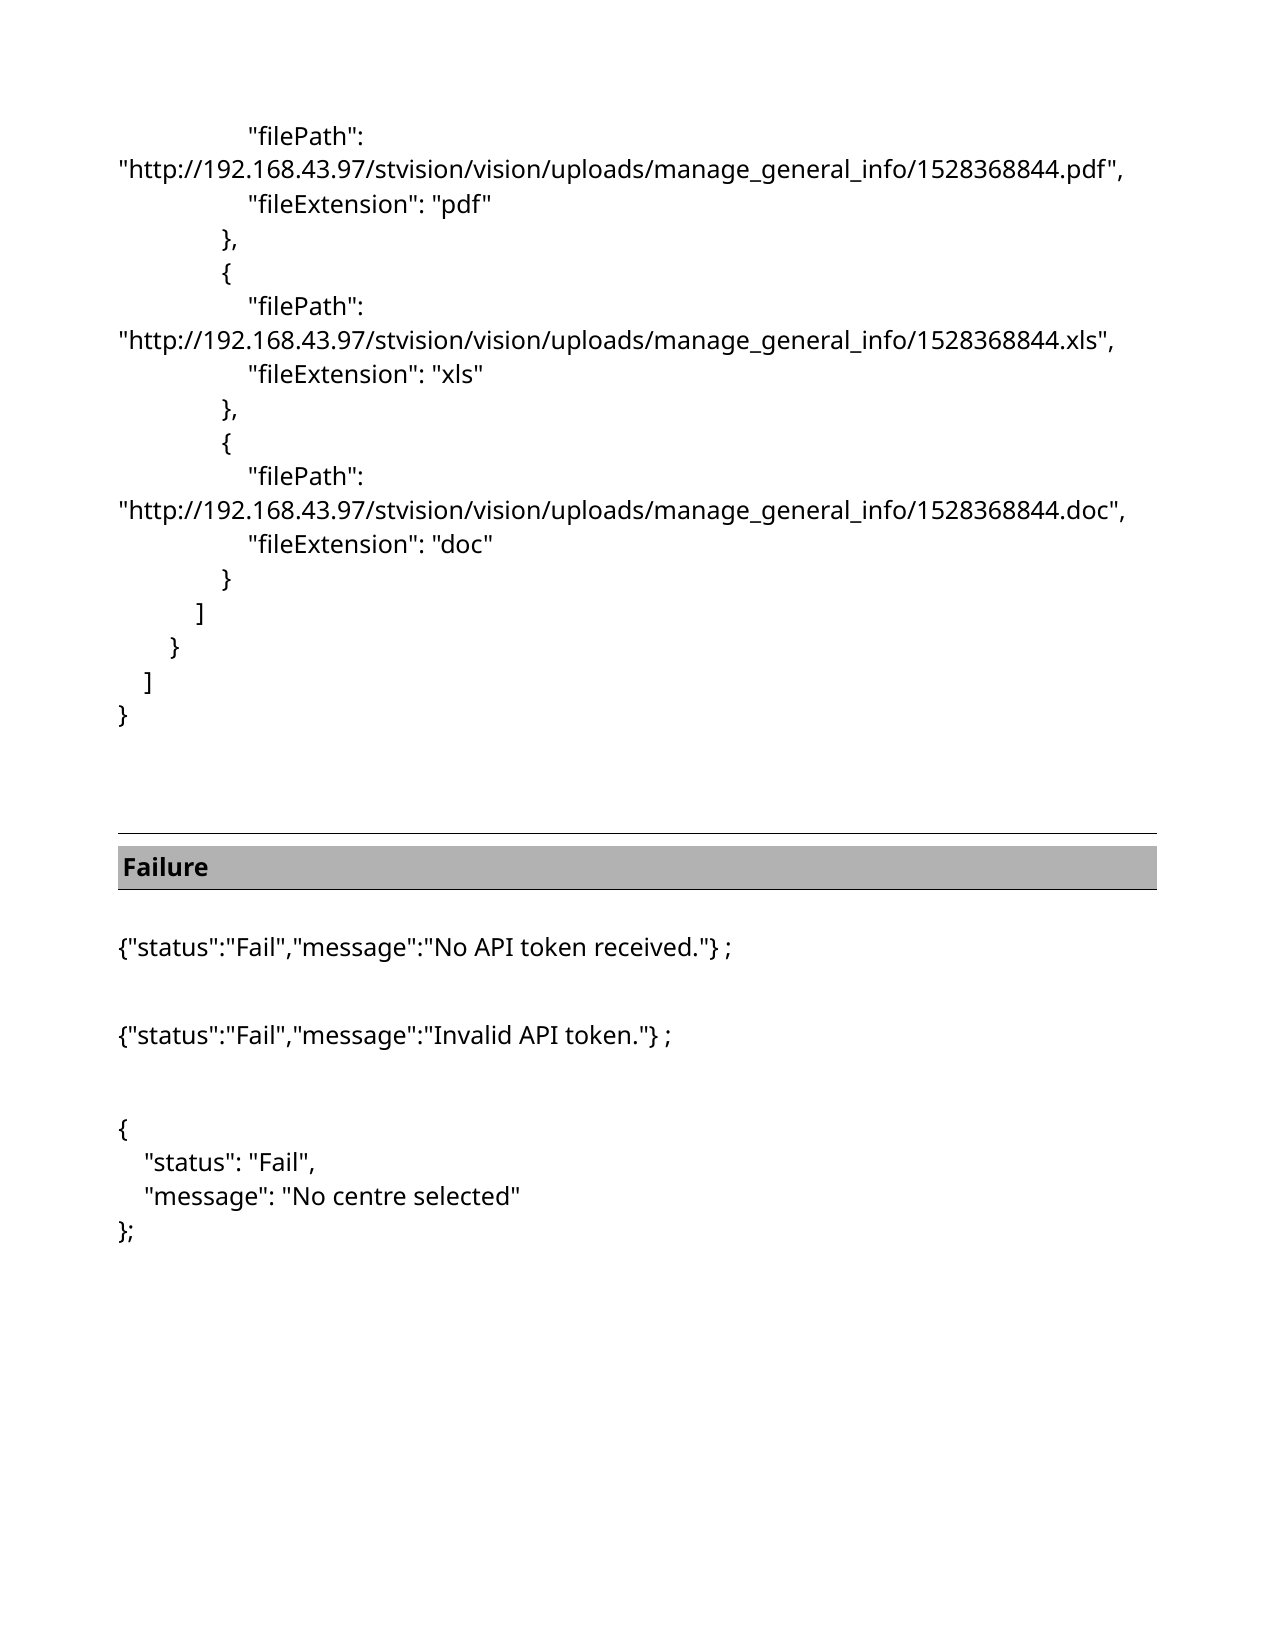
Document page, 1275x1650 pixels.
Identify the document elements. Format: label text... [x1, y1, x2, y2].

text Failure [118, 846, 1157, 889]
text {"status":"Fail","message":"No API token received."} ; [118, 930, 1157, 964]
text { "status": "Fail", "message": "No centre selected" }; [118, 1111, 1157, 1247]
text "filePath": "http://192.168.43.97/stvision/vision/uploads/manage_general_info/1528368844.pdf", "fileExtension": "pdf" }, { "filePath": "http://192.168.43.97/stvision/vision/uploads/manage_general_info/1528368844.xls", "fileExtension": "xls" }, { "filePath": "http://192.168.43.97/stvision/vision/uploads/manage_general_info/1528368844.doc", "fileExtension": "doc" } ] } ] } [118, 118, 1157, 731]
text {"status":"Fail","message":"Invalid API token."} ; [118, 1018, 1157, 1052]
